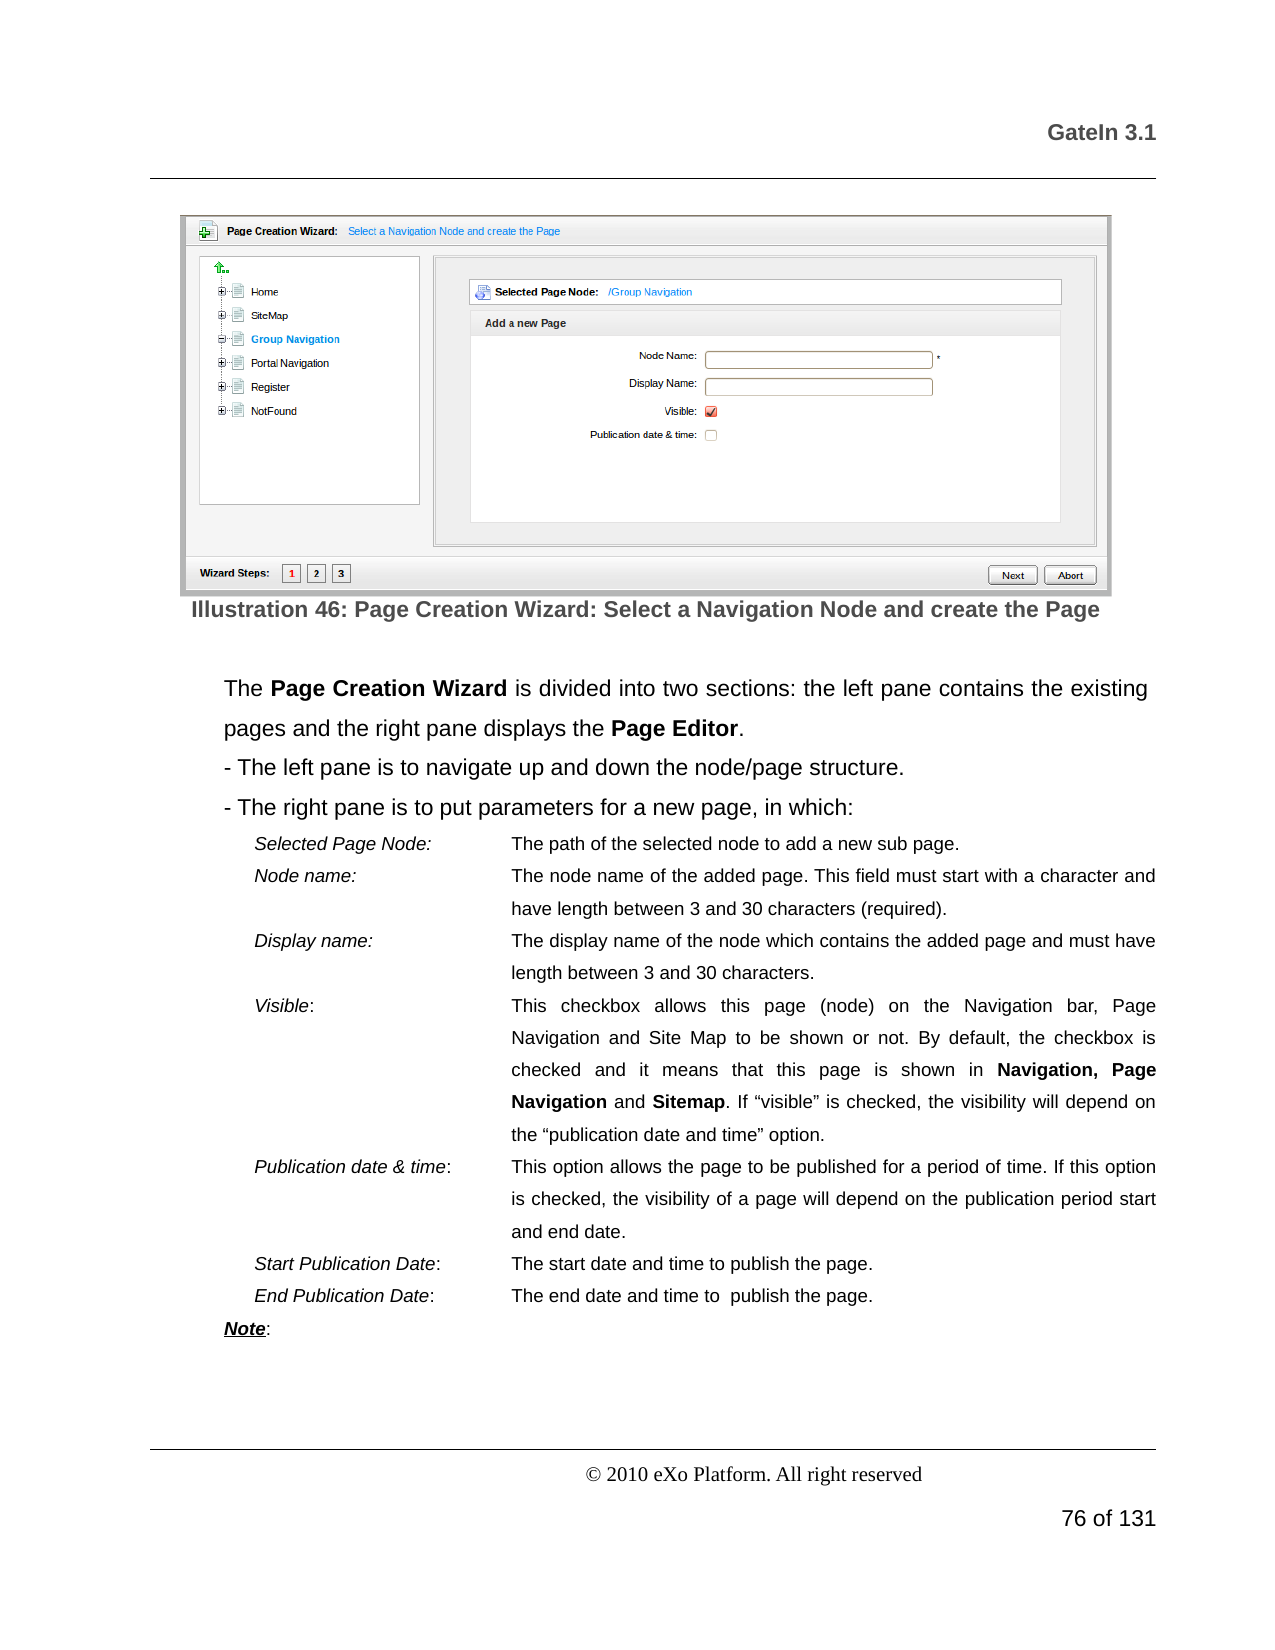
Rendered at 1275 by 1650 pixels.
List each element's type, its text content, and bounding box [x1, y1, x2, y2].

text Start Publication Date: The start date and time to publish the page. [254, 1253, 1156, 1274]
text Visible: This checkbox allows this page (node) on the Navigation bar, Page Navigation and Site Map to be shown or not. By default, the checkbox is checked and it means that this page is shown in Navigation, Page Navigation and Sitemap. If “visible” is checked, the visibility will depend on the “publication date and time” option. [254, 994, 1156, 1145]
text End Publication Date: The end date and time to publish the page. [254, 1285, 1156, 1307]
text Note: [224, 1317, 1156, 1339]
text Publication date & time: This option allows the page to be published for a period of time. If this option is checked, the visibility of a page will depend on the publication period start and end date. [254, 1156, 1156, 1242]
text Display name: The display name of the node which contains the added page and must have length between 3 and 30 characters. [254, 930, 1156, 984]
text Node name: The node name of the added page. This field must start with a character and have length between 3 and 30 characters (required). [254, 865, 1156, 919]
text Selected Page Node: The path of the selected node to add a new sub page. [254, 833, 1156, 854]
text The Page Creation Wizard is divided into two sections: the left pane contains the existing pages and the right pane displays the Page Editor. [150, 675, 1156, 741]
text Illustration 46: Page Creation Wizard: Select a Navigation Node and create the Page [180, 597, 1111, 622]
text - The left pane is to navigate up and down the node/page structure. [150, 754, 1156, 780]
picture [180, 215, 1112, 597]
text - The right pane is to put parameters for a new page, in which: [150, 793, 1156, 820]
